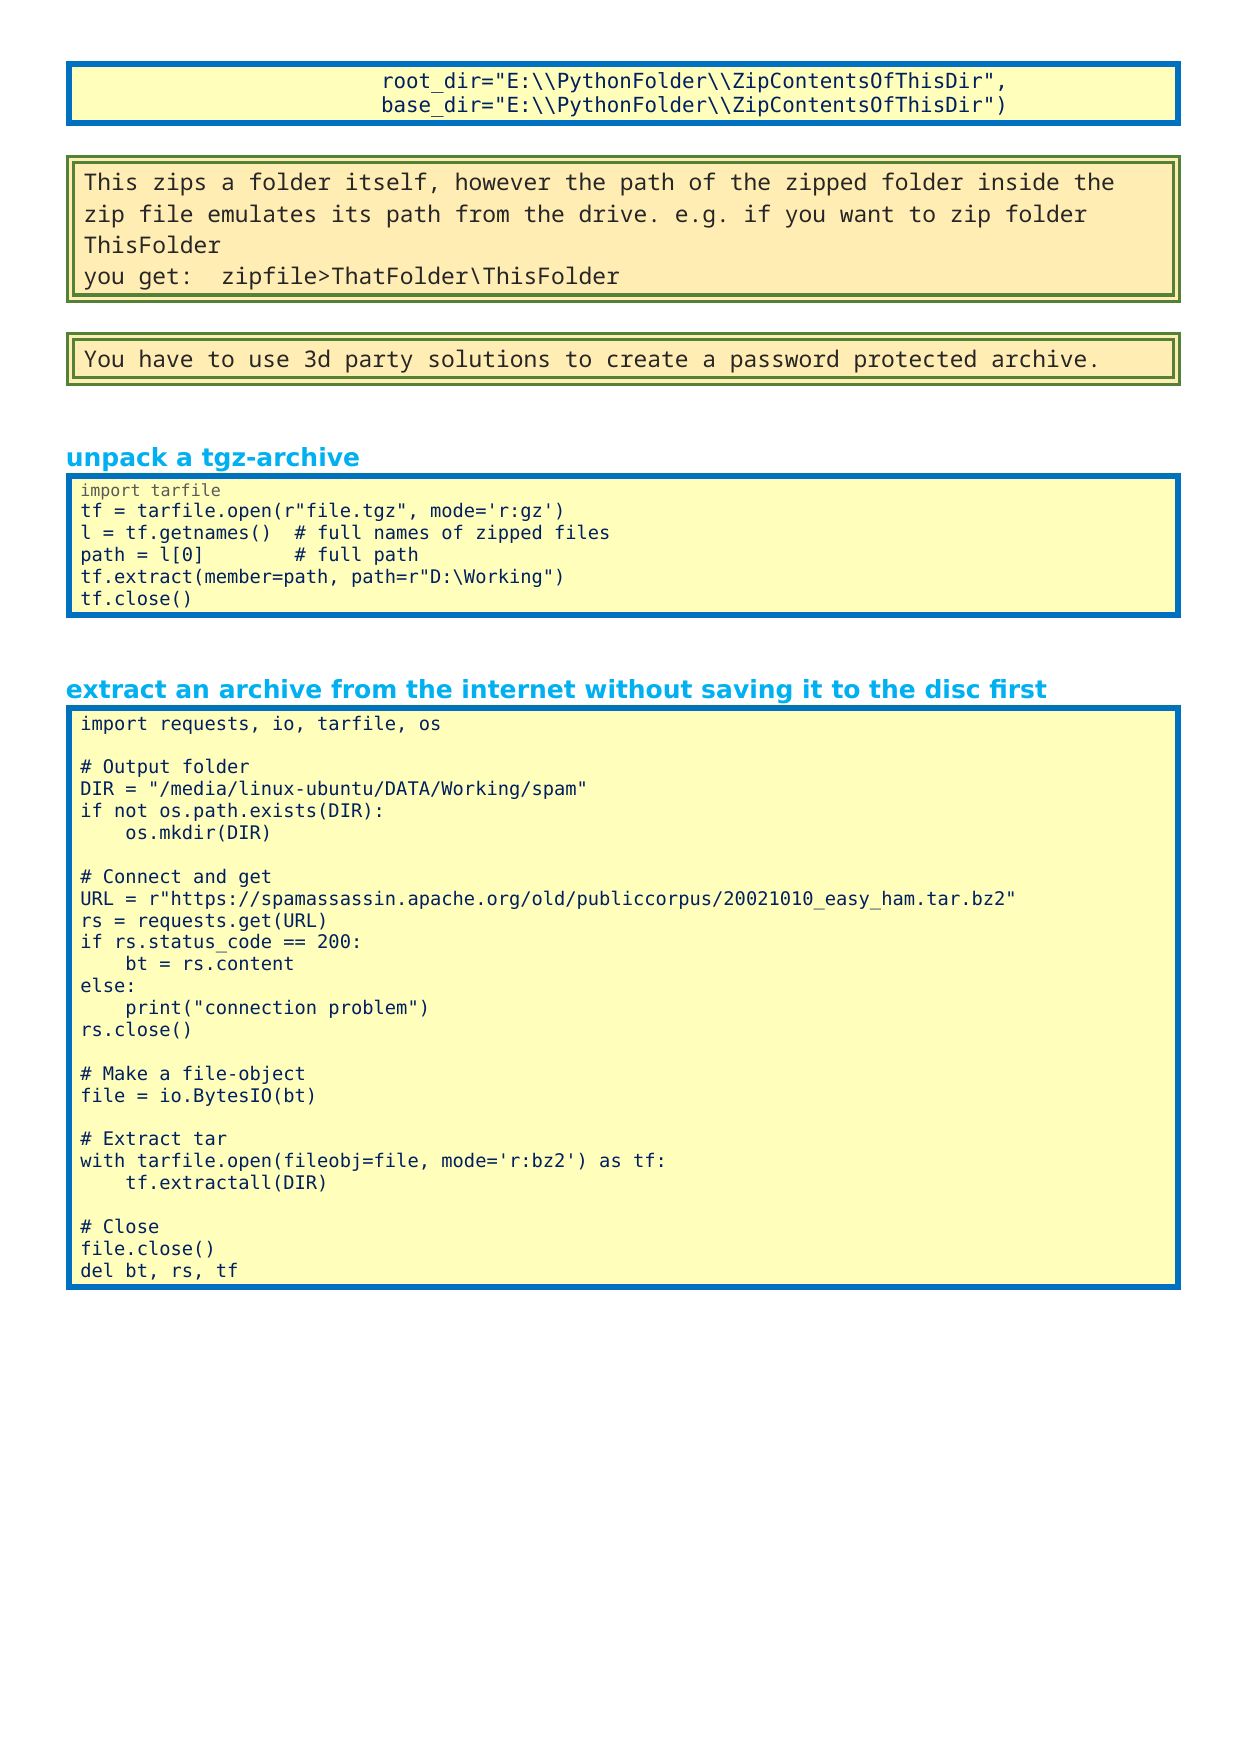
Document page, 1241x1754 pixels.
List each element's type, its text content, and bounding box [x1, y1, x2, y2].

text tf = tarfile.open(r"file.tgz", mode='r:gz') [72, 492, 1175, 514]
text # Close [72, 1208, 1175, 1229]
text import requests, io, tarfile, os [72, 711, 1175, 726]
text # Extract tar [72, 1120, 1175, 1142]
text You have to use 3d party solutions to create a password protected archive. [69, 335, 1178, 383]
text # Output folder [72, 748, 1175, 770]
text URL = r"https://spamassassin.apache.org/old/publiccorpus/20021010_easy_ham.tar.bz2" [72, 879, 1175, 901]
text del bt, rs, tf [72, 1251, 1175, 1284]
text rs = requests.get(URL) [72, 901, 1175, 923]
text path = l[0] # full path [72, 536, 1175, 557]
text tf.extractall(DIR) [72, 1164, 1175, 1186]
text tf.close() [72, 579, 1175, 612]
text root_dir="E:\\PythonFolder\\ZipContentsOfThisDir", [72, 67, 1175, 85]
title unpack a tgz-archive [66, 443, 1181, 472]
text file.close() [72, 1229, 1175, 1251]
text import tarfile [72, 479, 1175, 492]
text l = tf.getnames() # full names of zipped files [72, 514, 1175, 536]
text else: [72, 967, 1175, 989]
text tf.extract(member=path, path=r"D:\Working") [72, 557, 1175, 579]
text os.mkdir(DIR) [72, 814, 1175, 836]
text with tarfile.open(fileobj=file, mode='r:bz2') as tf: [72, 1142, 1175, 1164]
text rs.close() [72, 1011, 1175, 1033]
text print("connection problem") [72, 989, 1175, 1011]
text bt = rs.content [72, 945, 1175, 967]
text This zips a folder itself, however the path of the zipped folder inside the zip file emulates its path from the drive. e.g. if you want to zip folder ThisFolder [69, 158, 1178, 249]
text if not os.path.exists(DIR): [72, 792, 1175, 814]
text # Make a file-object [72, 1054, 1175, 1076]
text # Connect and get [72, 858, 1175, 879]
title extract an archive from the internet without saving it to the disc first [66, 675, 1181, 704]
text you get: zipfile>ThatFolder\ThisFolder [69, 249, 1178, 300]
text file = io.BytesIO(bt) [72, 1076, 1175, 1098]
text base_dir="E:\\PythonFolder\\ZipContentsOfThisDir") [72, 85, 1175, 120]
text if rs.status_code == 200: [72, 923, 1175, 945]
text DIR = "/media/linux-ubuntu/DATA/Working/spam" [72, 770, 1175, 792]
